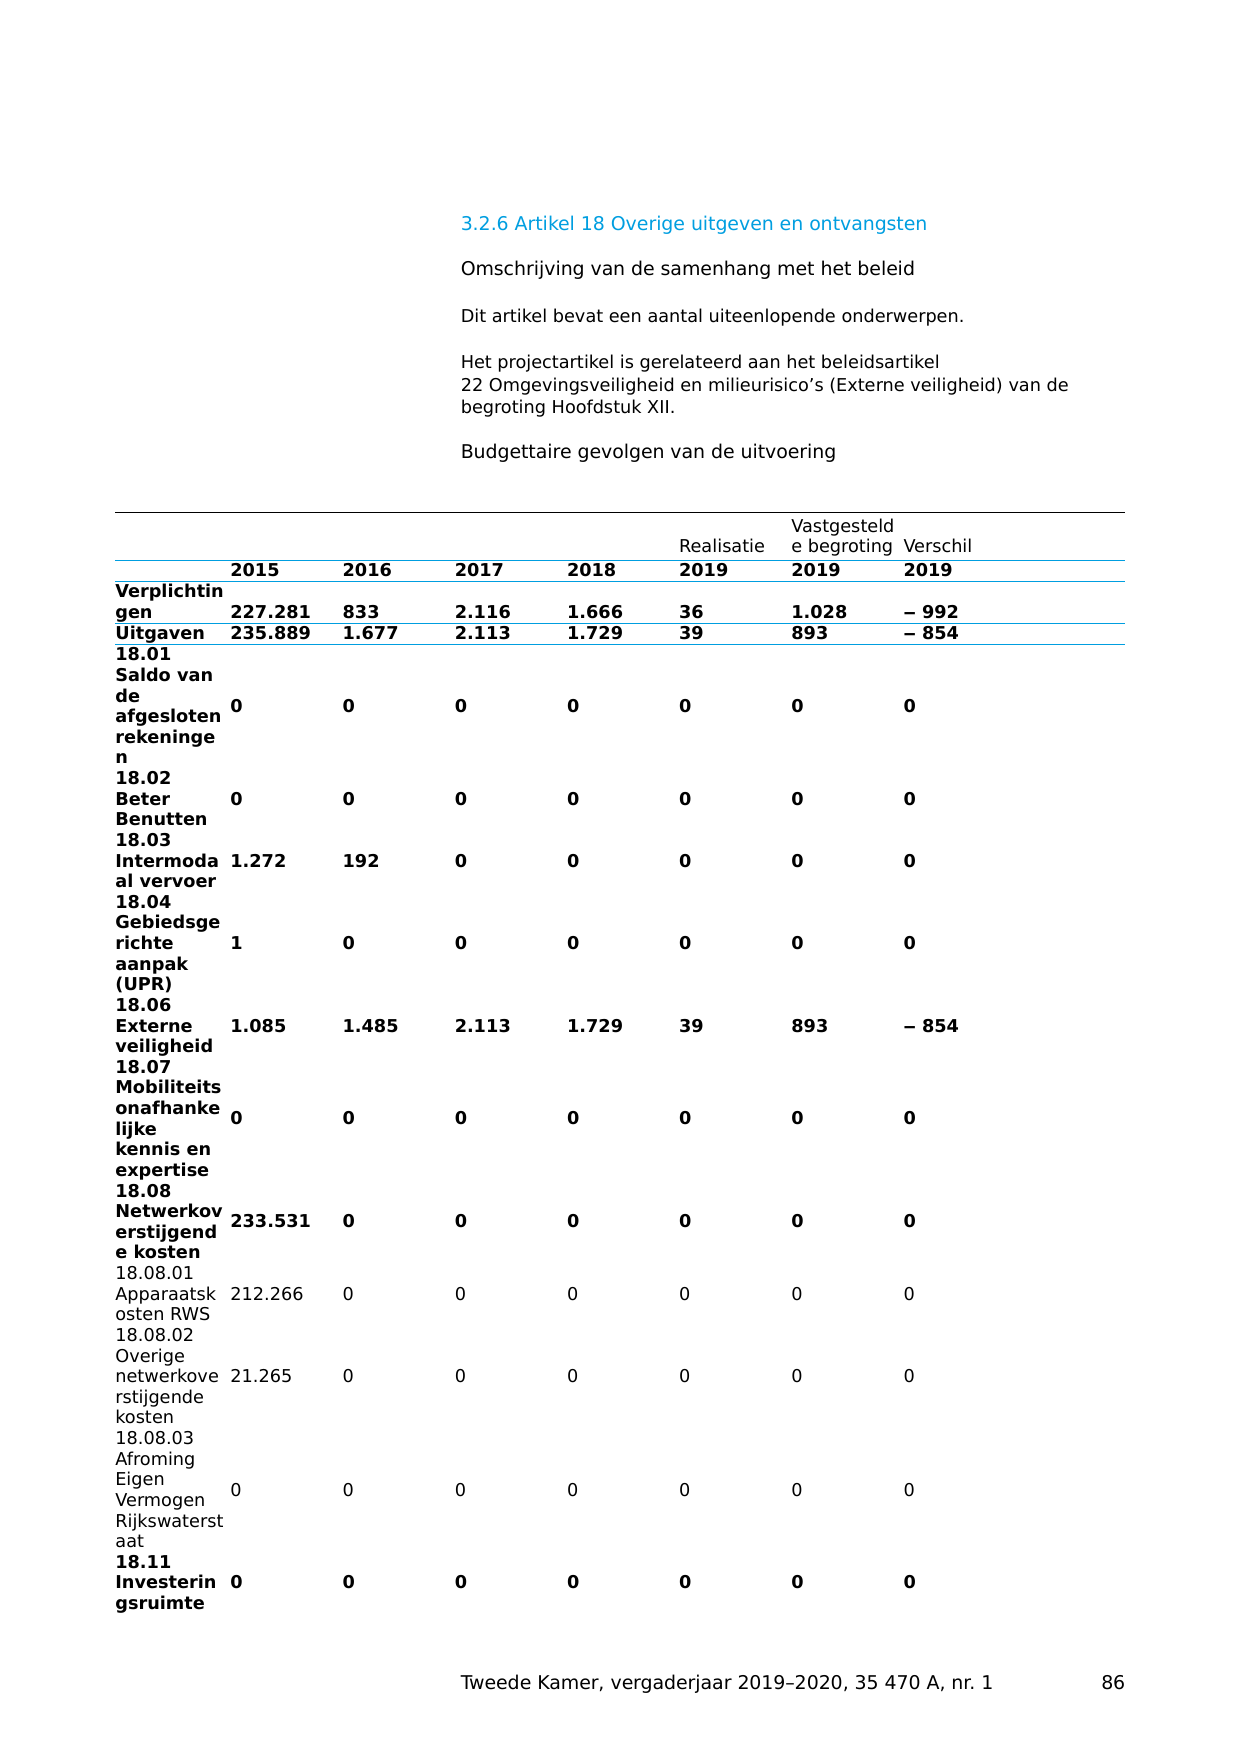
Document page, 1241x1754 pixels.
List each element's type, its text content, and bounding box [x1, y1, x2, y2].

table_cell 0 [676, 768, 788, 830]
table_cell 2.116 [452, 582, 564, 623]
table_cell 0 [676, 892, 788, 995]
table_cell 0 [227, 645, 339, 768]
table_cell [1013, 582, 1125, 623]
table_cell 2016 [340, 561, 452, 581]
table_cell 39 [676, 624, 788, 644]
table_cell 0 [340, 645, 452, 768]
table_cell 18.07 Mobiliteitsonafhankelijke kennis en expertise [115, 1057, 227, 1181]
table_cell 0 [340, 892, 452, 995]
table_cell 0 [788, 830, 900, 892]
table_cell 0 [788, 1181, 900, 1263]
table_cell 18.08.02 Overige netwerkoverstijgende kosten [115, 1325, 227, 1428]
table_cell 2017 [452, 561, 564, 581]
table_cell 2019 [676, 561, 788, 581]
table_cell 2.113 [452, 995, 564, 1057]
table_cell 39 [676, 995, 788, 1057]
table_cell 0 [340, 1181, 452, 1263]
table_cell 0 [676, 1325, 788, 1428]
table_cell 0 [900, 1325, 1013, 1428]
table_cell 18.03 Intermodaal vervoer [115, 830, 227, 892]
table_cell 18.11 Investeringsruimte [115, 1552, 227, 1614]
table_cell 0 [227, 1428, 339, 1552]
table_cell [1013, 830, 1125, 892]
table_cell 18.08.01 Apparaatskosten RWS [115, 1263, 227, 1325]
table_cell 2015 [227, 561, 339, 581]
table_cell Verplichtingen [115, 582, 227, 623]
table_cell Uitgaven [115, 624, 227, 644]
table_cell 0 [676, 1181, 788, 1263]
table_cell 0 [676, 1428, 788, 1552]
table_cell 0 [788, 1552, 900, 1614]
table_cell 0 [452, 1325, 564, 1428]
table_cell 0 [564, 1552, 676, 1614]
table_cell 0 [340, 768, 452, 830]
table_cell 0 [564, 1325, 676, 1428]
table_cell [1013, 768, 1125, 830]
table_cell 0 [900, 1263, 1013, 1325]
table_cell [1013, 1263, 1125, 1325]
table_cell ‒ 992 [900, 582, 1013, 623]
table_cell 0 [676, 830, 788, 892]
table_cell 2018 [564, 561, 676, 581]
table_cell 21.265 [227, 1325, 339, 1428]
table_cell ‒ 854 [900, 995, 1013, 1057]
table_cell 18.08 Netwerkoverstijgende kosten [115, 1181, 227, 1263]
table_cell 0 [452, 830, 564, 892]
table_cell 0 [452, 768, 564, 830]
table_cell 0 [676, 645, 788, 768]
table_cell 0 [227, 768, 339, 830]
table_cell 0 [788, 892, 900, 995]
table_cell 0 [340, 1325, 452, 1428]
table_cell [452, 513, 564, 560]
table_cell Realisatie [676, 513, 788, 560]
table_cell 0 [227, 1552, 339, 1614]
table_cell [1013, 1181, 1125, 1263]
table_cell 0 [788, 1428, 900, 1552]
table_cell Vastgestelde begroting [788, 513, 900, 560]
table_cell 0 [788, 1325, 900, 1428]
table_cell [1013, 995, 1125, 1057]
table_cell [1013, 1057, 1125, 1181]
table_cell 0 [340, 1428, 452, 1552]
table_cell 0 [340, 1057, 452, 1181]
table_cell 0 [900, 645, 1013, 768]
table_cell 0 [900, 1552, 1013, 1614]
table_cell [1013, 1428, 1125, 1552]
text Het projectartikel is gerelateerd aan het beleidsartikel 22 Omgevingsveiligheid en milieurisico’s (Externe veiligheid) van de begroting Hoofdstuk XII. [461, 350, 1125, 418]
table_cell 0 [452, 645, 564, 768]
table_cell 2019 [900, 561, 1013, 581]
table_cell 0 [900, 1428, 1013, 1552]
table_cell 0 [676, 1263, 788, 1325]
table_cell 0 [564, 1181, 676, 1263]
table_cell [1013, 892, 1125, 995]
title 3.2.6 Artikel 18 Overige uitgeven en ontvangsten [461, 213, 1125, 235]
table_cell [1013, 624, 1125, 644]
table_cell 233.531 [227, 1181, 339, 1263]
table_header Budgettaire gevolgen van de uitvoering productartikel 18 (bedragen x € 1.000) [115, 487, 1125, 512]
table_cell 833 [340, 582, 452, 623]
table_cell 1.729 [564, 624, 676, 644]
table_cell [115, 561, 227, 581]
table_cell Verschil [900, 513, 1013, 560]
table_cell [340, 513, 452, 560]
table_cell 1 [227, 892, 339, 995]
text Dit artikel bevat een aantal uiteenlopende onderwerpen. [461, 304, 1125, 327]
table_cell [1013, 561, 1125, 581]
table_cell 212.266 [227, 1263, 339, 1325]
table_cell 235.889 [227, 624, 339, 644]
table_cell 893 [788, 624, 900, 644]
table_cell 0 [676, 1552, 788, 1614]
table_cell 1.729 [564, 995, 676, 1057]
table_cell 0 [564, 645, 676, 768]
table_cell 0 [452, 1057, 564, 1181]
table_cell 0 [340, 1263, 452, 1325]
table_cell 1.272 [227, 830, 339, 892]
table_cell [1013, 645, 1125, 768]
title Omschrijving van de samenhang met het beleid [461, 258, 1125, 280]
table_cell 1.677 [340, 624, 452, 644]
table_cell 0 [788, 645, 900, 768]
table_cell 0 [564, 892, 676, 995]
table_cell [1013, 1325, 1125, 1428]
table_cell [1013, 513, 1125, 560]
table_cell 1.485 [340, 995, 452, 1057]
table_cell 0 [788, 768, 900, 830]
table_cell 0 [340, 1552, 452, 1614]
table_cell ‒ 854 [900, 624, 1013, 644]
table_cell [227, 513, 339, 560]
table_cell 18.06 Externe veiligheid [115, 995, 227, 1057]
table_cell 1.666 [564, 582, 676, 623]
table_cell 0 [900, 830, 1013, 892]
table_cell 18.08.03 Afroming Eigen Vermogen Rijkswaterstaat [115, 1428, 227, 1552]
table_cell 192 [340, 830, 452, 892]
table_cell 0 [900, 768, 1013, 830]
table_cell 0 [564, 1263, 676, 1325]
table_cell 0 [564, 830, 676, 892]
table_cell 1.085 [227, 995, 339, 1057]
table_cell 0 [452, 1428, 564, 1552]
table_cell 0 [900, 892, 1013, 995]
table_cell 0 [900, 1181, 1013, 1263]
table_cell 0 [900, 1057, 1013, 1181]
table_cell 0 [564, 768, 676, 830]
table_cell 0 [564, 1428, 676, 1552]
table_cell 0 [452, 1181, 564, 1263]
table_cell [115, 513, 227, 560]
table_cell 18.01 Saldo van de afgesloten rekeningen [115, 645, 227, 768]
table_cell 2.113 [452, 624, 564, 644]
table_cell 893 [788, 995, 900, 1057]
table_cell 0 [452, 892, 564, 995]
table_cell 0 [452, 1552, 564, 1614]
table_cell 0 [788, 1263, 900, 1325]
table_cell 227.281 [227, 582, 339, 623]
table_cell 1.028 [788, 582, 900, 623]
table_cell 0 [452, 1263, 564, 1325]
table_cell 0 [227, 1057, 339, 1181]
title Budgettaire gevolgen van de uitvoering [461, 441, 1125, 463]
table_cell 0 [788, 1057, 900, 1181]
table_cell 36 [676, 582, 788, 623]
table_cell [1013, 1552, 1125, 1614]
table_cell 2019 [788, 561, 900, 581]
table_cell [564, 513, 676, 560]
table_cell 18.04 Gebiedsgerichte aanpak (UPR) [115, 892, 227, 995]
table_cell 0 [676, 1057, 788, 1181]
table_cell 18.02 Beter Benutten [115, 768, 227, 830]
table_cell 0 [564, 1057, 676, 1181]
